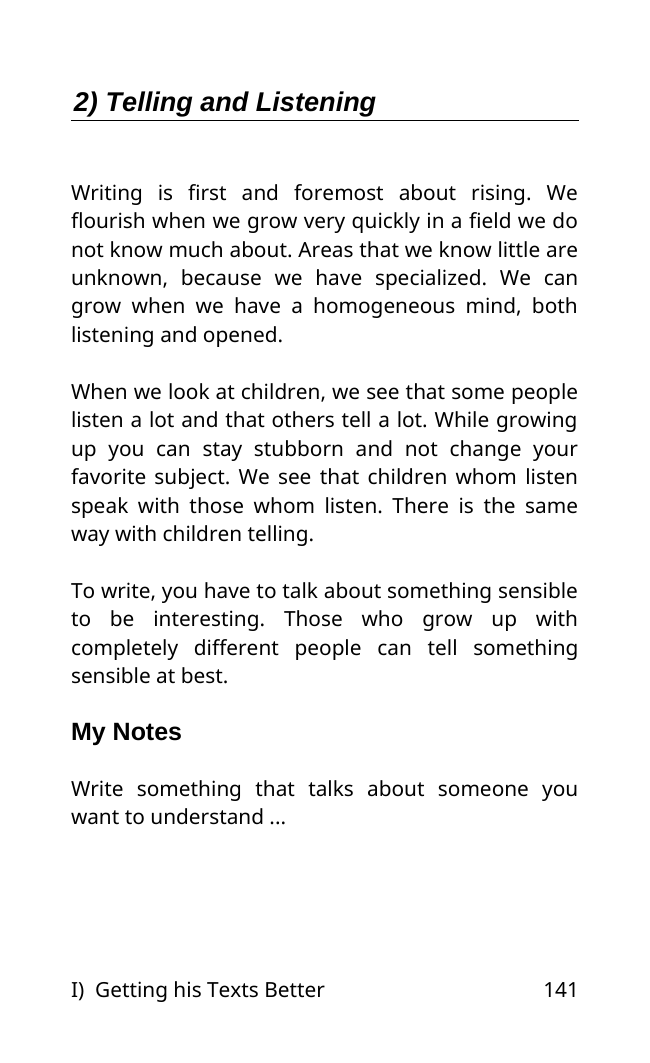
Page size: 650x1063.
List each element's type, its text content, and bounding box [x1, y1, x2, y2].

subtitle Telling and Listening [71, 84, 579, 120]
text When we look at children, we see that some people listen a lot and that others tell a lot. While growing up you can stay stubborn and not change your favorite subject. We see that children whom listen speak with those whom listen. There is the same way with children telling. [71, 348, 579, 548]
text To write, you have to talk about something sensible to be interesting. Those who grow up with completely different people can tell something sensible at best. [71, 548, 579, 690]
subtitle My Notes [71, 690, 579, 746]
text Write something that talks about someone you want to understand ... [71, 746, 579, 831]
text Writing is first and foremost about rising. We flourish when we grow very quickly in a field we do not know much about. Areas that we know little are unknown, because we have specialized. We can grow when we have a homogeneous mind, both listening and opened. [71, 121, 579, 348]
